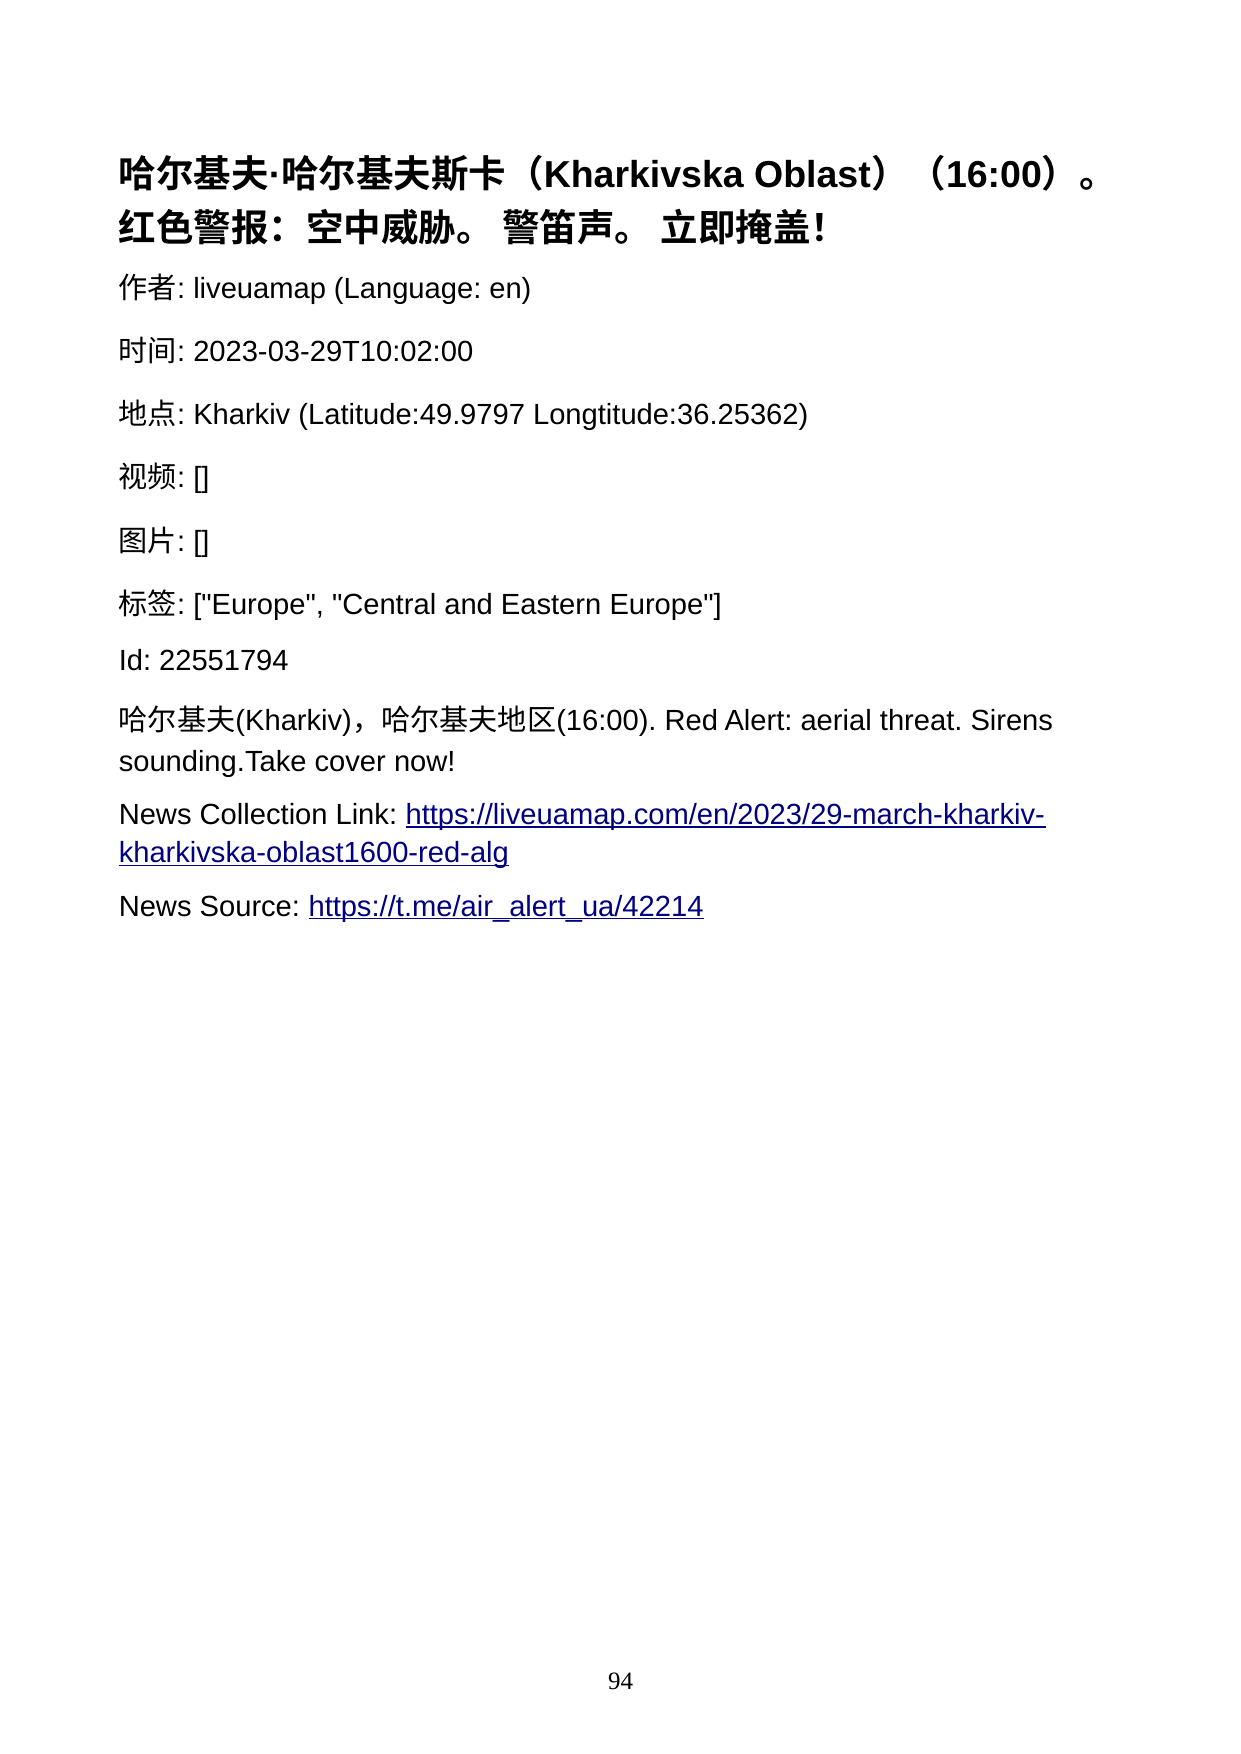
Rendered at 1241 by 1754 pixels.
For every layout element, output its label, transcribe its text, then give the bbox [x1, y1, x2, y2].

text 视频: [] [118, 454, 1122, 496]
subtitle 哈尔基夫·哈尔基夫斯卡（Kharkivska Oblast）（16:00）。 红色警报：空中威胁。 警笛声。 立即掩盖！ [118, 143, 1122, 252]
text News Collection Link: https://liveuamap.com/en/2023/29-march-kharkiv-kharkivska-oblast1600-red-alg [118, 797, 1122, 869]
text 图片: [] [118, 517, 1122, 559]
text News Source: https://t.me/air_alert_ua/42214 [118, 888, 1122, 922]
text 地点: Kharkiv (Latitude:49.9797 Longtitude:36.25362) [118, 391, 1122, 433]
text Id: 22551794 [118, 643, 1122, 677]
text 标签: ["Europe", "Central and Eastern Europe"] [118, 580, 1122, 622]
text 作者: liveuamap (Language: en) [118, 264, 1122, 307]
text 时间: 2023-03-29T10:02:00 [118, 328, 1122, 370]
text 哈尔基夫(Kharkiv)，哈尔基夫地区(16:00). Red Alert: aerial threat. Sirens sounding.Take cover now! [118, 696, 1122, 777]
